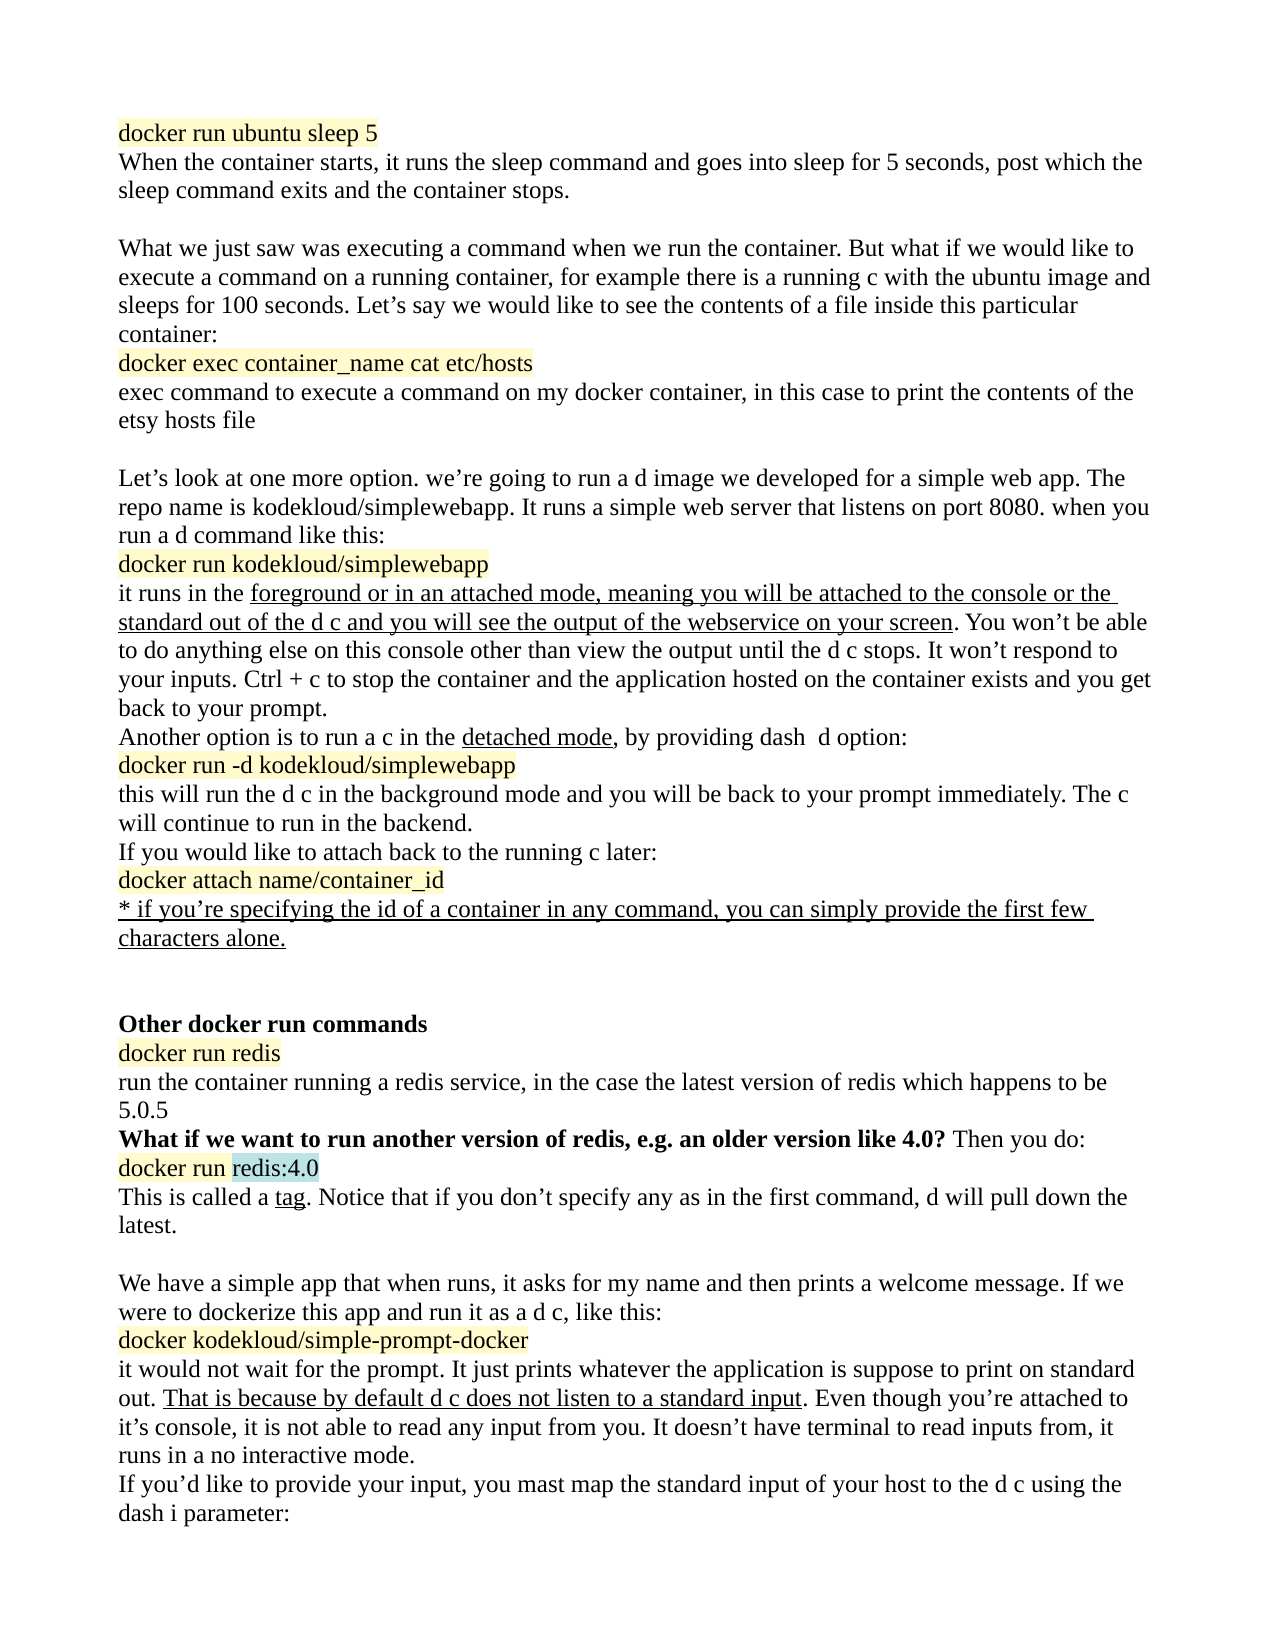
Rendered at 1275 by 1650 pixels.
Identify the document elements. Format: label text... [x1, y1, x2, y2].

text run the container running a redis service, in the case the latest version of redis which happens to be 5.0.5 [118, 1067, 1157, 1124]
text When the container starts, it runs the sleep command and goes into sleep for 5 seconds, post which the sleep command exits and the container stops. [118, 147, 1157, 204]
text it runs in the foreground or in an attached mode, meaning you will be attached to the console or the standard out of the d c and you will see the output of the webservice on your screen. You won’t be able to do anything else on this console other than view the output until the d c stops. It won’t respond to your inputs. Ctrl + c to stop the container and the application hosted on the container exists and you get back to your prompt. [118, 578, 1157, 722]
text * if you’re specifying the id of a container in any command, you can simply provide the first few characters alone. [118, 894, 1157, 952]
text docker run redis:4.0 [118, 1153, 1157, 1182]
text docker exec container_name cat etc/hosts [118, 348, 1157, 377]
text docker run redis [118, 1038, 1157, 1067]
text This is called a tag. Notice that if you don’t specify any as in the first command, d will pull down the latest. [118, 1182, 1157, 1239]
text docker run ubuntu sleep 5 [118, 118, 1157, 147]
text this will run the d c in the background mode and you will be back to your prompt immediately. The c will continue to run in the backend. [118, 779, 1157, 837]
text If you’d like to provide your input, you mast map the standard input of your host to the d c using the dash i parameter: [118, 1469, 1157, 1527]
text What if we want to run another version of redis, e.g. an older version like 4.0? Then you do: [118, 1124, 1157, 1153]
text What we just saw was executing a command when we run the container. But what if we would like to execute a command on a running container, for example there is a running c with the ubuntu image and sleeps for 100 seconds. Let’s say we would like to see the contents of a file inside this particular container: [118, 233, 1157, 348]
text docker attach name/container_id [118, 866, 1157, 894]
text Another option is to run a c in the detached mode, by providing dash d option: [118, 722, 1157, 751]
text Let’s look at one more option. we’re going to run a d image we developed for a simple web app. The repo name is kodekloud/simplewebapp. It runs a simple web server that listens on port 8080. when you run a d command like this: [118, 463, 1157, 549]
text docker kodekloud/simple-prompt-docker [118, 1326, 1157, 1354]
text If you would like to attach back to the running c later: [118, 837, 1157, 866]
text Other docker run commands [118, 1009, 1157, 1038]
text docker run kodekloud/simplewebapp [118, 549, 1157, 578]
text it would not wait for the prompt. It just prints whatever the application is suppose to print on standard out. That is because by default d c does not listen to a standard input. Even though you’re attached to it’s console, it is not able to read any input from you. It doesn’t have terminal to read inputs from, it runs in a no interactive mode. [118, 1354, 1157, 1469]
text exec command to execute a command on my docker container, in this case to print the contents of the etsy hosts file [118, 377, 1157, 434]
text We have a simple app that when runs, it asks for my name and then prints a welcome message. If we were to dockerize this app and run it as a d c, like this: [118, 1268, 1157, 1326]
text docker run -d kodekloud/simplewebapp [118, 751, 1157, 779]
